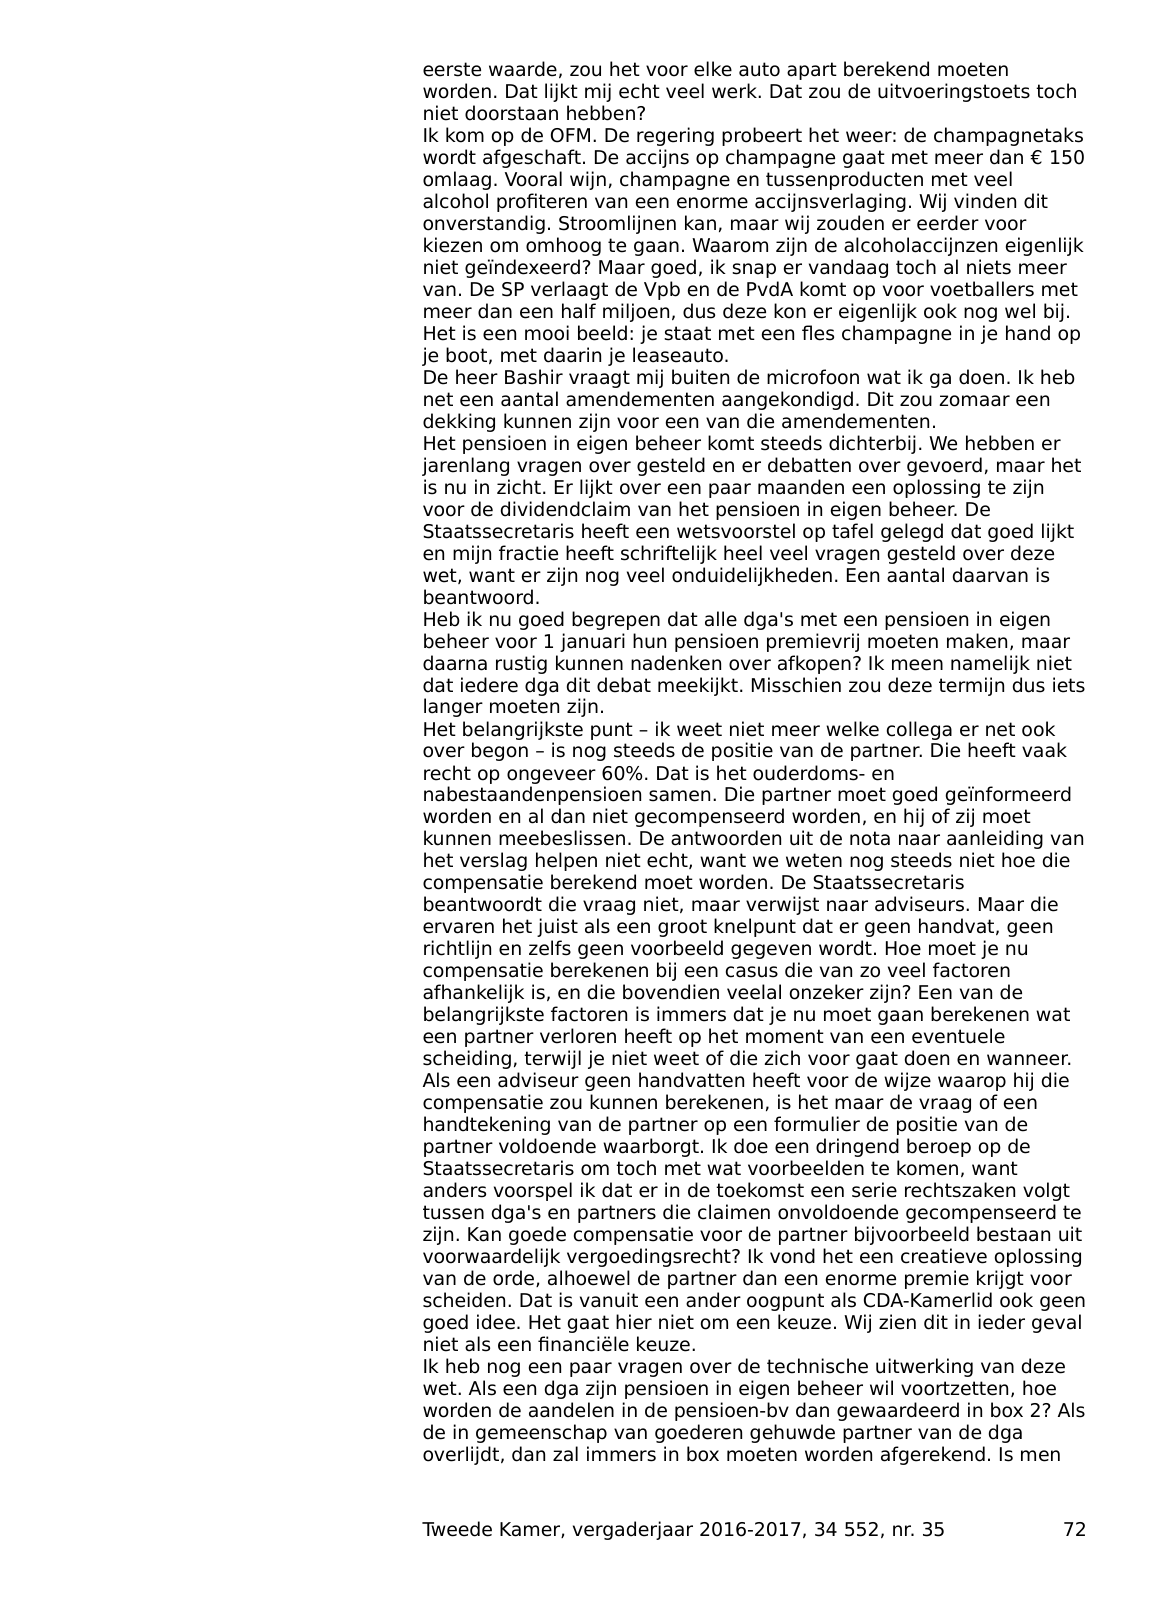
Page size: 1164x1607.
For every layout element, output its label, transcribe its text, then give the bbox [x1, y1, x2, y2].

text Het pensioen in eigen beheer komt steeds dichterbij. We hebben er jarenlang vragen over gesteld en er debatten over gevoerd, maar het is nu in zicht. Er lijkt over een paar maanden een oplossing te zijn voor de dividendclaim van het pensioen in eigen beheer. De Staatssecretaris heeft een wetsvoorstel op tafel gelegd dat goed lijkt en mijn fractie heeft schriftelijk heel veel vragen gesteld over deze wet, want er zijn nog veel onduidelijkheden. Een aantal daarvan is beantwoord. [422, 433, 1087, 608]
text Als een adviseur geen handvatten heeft voor de wijze waarop hij die compensatie zou kunnen berekenen, is het maar de vraag of een handtekening van de partner op een formulier de positie van de partner voldoende waarborgt. Ik doe een dringend beroep op de Staatssecretaris om toch met wat voorbeelden te komen, want anders voorspel ik dat er in de toekomst een serie rechtszaken volgt tussen dga's en partners die claimen onvoldoende gecompenseerd te zijn. Kan goede compensatie voor de partner bijvoorbeeld bestaan uit voorwaardelijk vergoedingsrecht? Ik vond het een creatieve oplossing van de orde, alhoewel de partner dan een enorme premie krijgt voor scheiden. Dat is vanuit een ander oogpunt als CDA-Kamerlid ook geen goed idee. Het gaat hier niet om een keuze. Wij zien dit in ieder geval niet als een financiële keuze. [422, 1070, 1087, 1356]
text De heer Bashir vraagt mij buiten de microfoon wat ik ga doen. Ik heb net een aantal amendementen aangekondigd. Dit zou zomaar een dekking kunnen zijn voor een van die amendementen. [422, 367, 1087, 433]
text Het belangrijkste punt – ik weet niet meer welke collega er net ook over begon – is nog steeds de positie van de partner. Die heeft vaak recht op ongeveer 60%. Dat is het ouderdoms- en nabestaandenpensioen samen. Die partner moet goed geïnformeerd worden en al dan niet gecompenseerd worden, en hij of zij moet kunnen meebeslissen. De antwoorden uit de nota naar aanleiding van het verslag helpen niet echt, want we weten nog steeds niet hoe die compensatie berekend moet worden. De Staatssecretaris beantwoordt die vraag niet, maar verwijst naar adviseurs. Maar die ervaren het juist als een groot knelpunt dat er geen handvat, geen richtlijn en zelfs geen voorbeeld gegeven wordt. Hoe moet je nu compensatie berekenen bij een casus die van zo veel factoren afhankelijk is, en die bovendien veelal onzeker zijn? Een van de belangrijkste factoren is immers dat je nu moet gaan berekenen wat een partner verloren heeft op het moment van een eventuele scheiding, terwijl je niet weet of die zich voor gaat doen en wanneer. [422, 718, 1087, 1070]
text Ik heb nog een paar vragen over de technische uitwerking van deze wet. Als een dga zijn pensioen in eigen beheer wil voortzetten, hoe worden de aandelen in de pensioen-bv dan gewaardeerd in box 2? Als de in gemeenschap van goederen gehuwde partner van de dga overlijdt, dan zal immers in box moeten worden afgerekend. Is men [422, 1356, 1087, 1466]
text Ik kom op de OFM. De regering probeert het weer: de champagnetaks wordt afgeschaft. De accijns op champagne gaat met meer dan € 150 omlaag. Vooral wijn, champagne en tussenproducten met veel alcohol profiteren van een enorme accijnsverlaging. Wij vinden dit onverstandig. Stroomlijnen kan, maar wij zouden er eerder voor kiezen om omhoog te gaan. Waarom zijn de alcoholaccijnzen eigenlijk niet geïndexeerd? Maar goed, ik snap er vandaag toch al niets meer van. De SP verlaagt de Vpb en de PvdA komt op voor voetballers met meer dan een half miljoen, dus deze kon er eigenlijk ook nog wel bij. Het is een mooi beeld: je staat met een fles champagne in je hand op je boot, met daarin je leaseauto. [422, 125, 1087, 367]
text eerste waarde, zou het voor elke auto apart berekend moeten worden. Dat lijkt mij echt veel werk. Dat zou de uitvoeringstoets toch niet doorstaan hebben? [422, 59, 1087, 125]
text Heb ik nu goed begrepen dat alle dga's met een pensioen in eigen beheer voor 1 januari hun pensioen premievrij moeten maken, maar daarna rustig kunnen nadenken over afkopen? Ik meen namelijk niet dat iedere dga dit debat meekijkt. Misschien zou deze termijn dus iets langer moeten zijn. [422, 608, 1087, 718]
